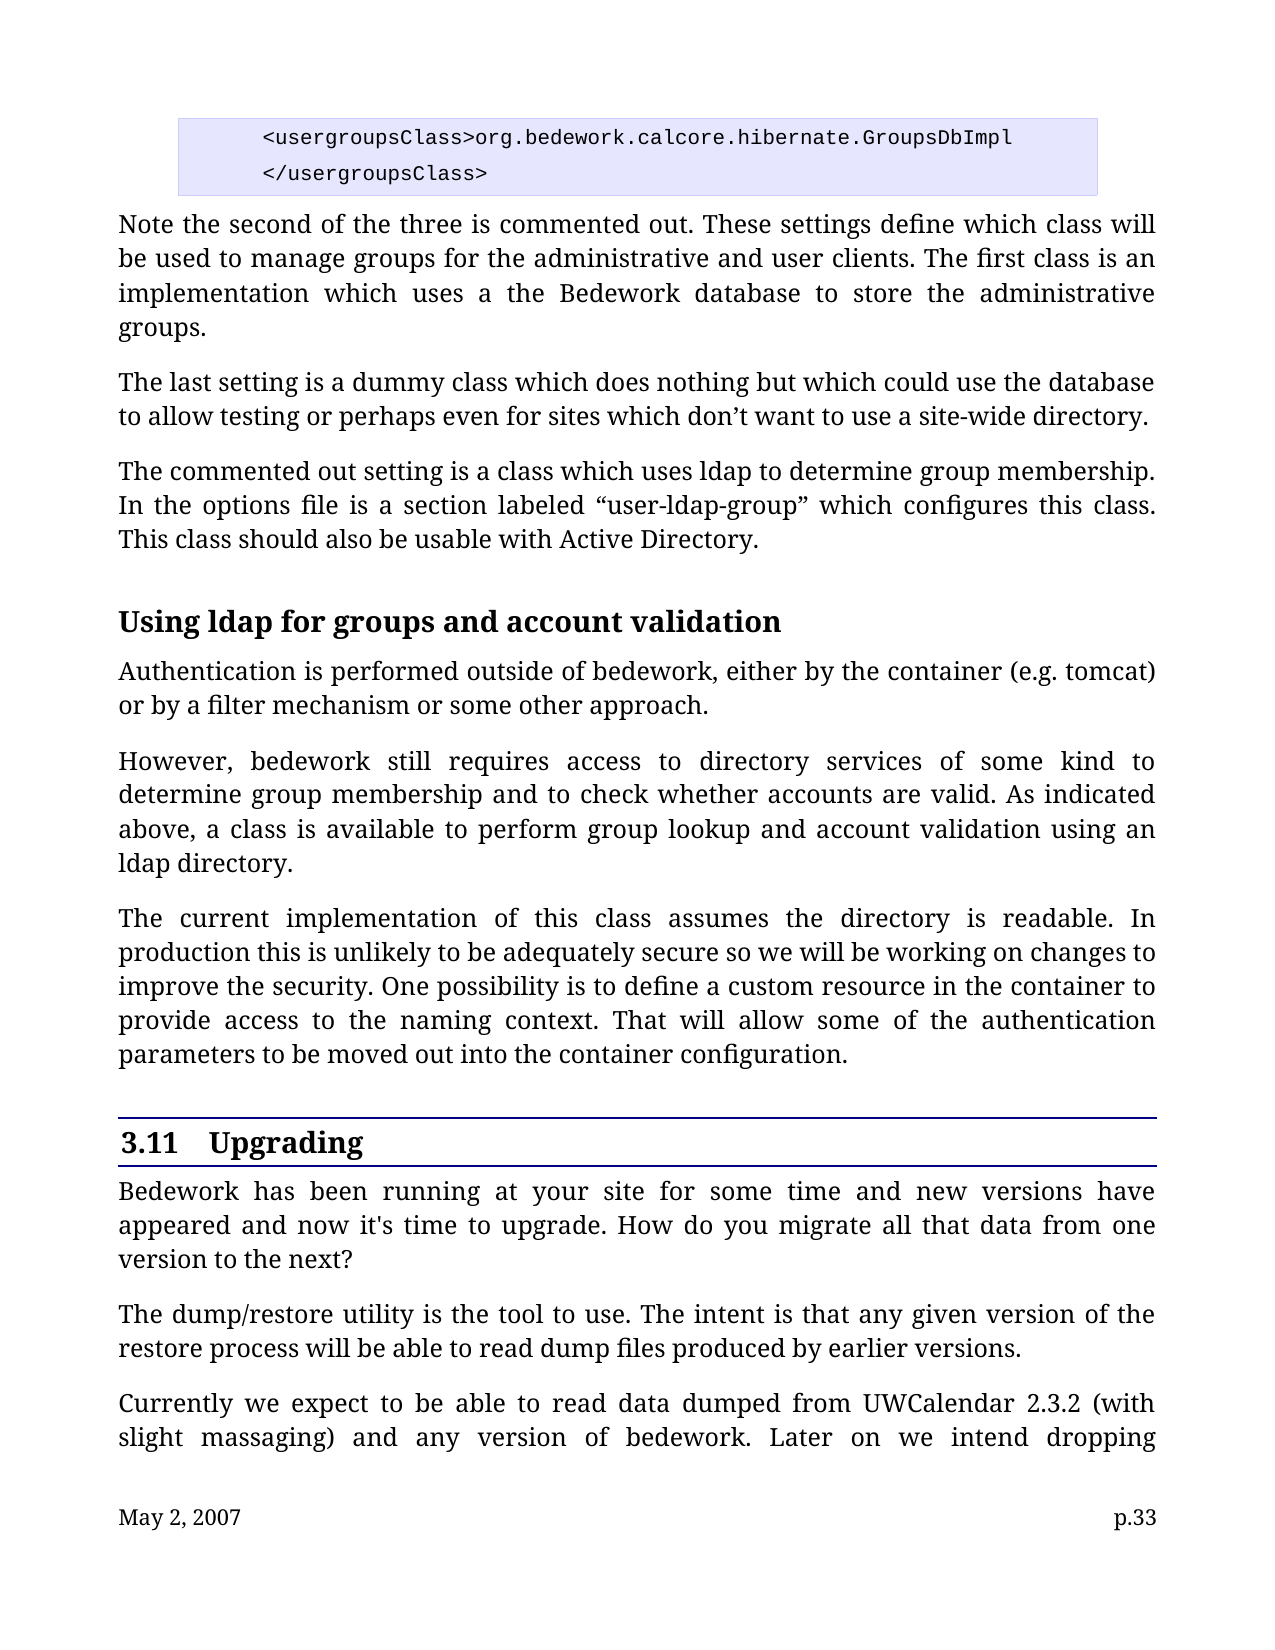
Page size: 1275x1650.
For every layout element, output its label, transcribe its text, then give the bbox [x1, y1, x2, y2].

text Currently we expect to be able to read data dumped from UWCalendar 2.3.2 (with slight massaging) and any version of bedework. Later on we intend dropping [118, 1386, 1157, 1454]
text Authentication is performed outside of bedework, either by the container (e.g. tomcat) or by a filter mechanism or some other approach. [118, 654, 1157, 722]
text The dump/restore utility is the tool to use. The intent is that any given version of the restore process will be able to read dump files produced by earlier versions. [118, 1296, 1157, 1364]
text <usergroupsClass>org.bedework.calcore.hibernate.GroupsDbImpl [179, 119, 1097, 151]
text </usergroupsClass> [179, 153, 1097, 195]
text The current implementation of this class assumes the directory is readable. In production this is unlikely to be adequately secure so we will be working on changes to improve the security. One possibility is to define a custom resource in the container to provide access to the naming context. That will allow some of the authentication parameters to be moved out into the container configuration. [118, 900, 1157, 1071]
text Bedework has been running at your site for some time and new versions have appeared and now it's time to upgrade. How do you migrate all that data from one version to the next? [118, 1173, 1157, 1275]
text However, bedework still requires access to directory services of some kind to determine group membership and to check whether accounts are valid. As indicated above, a class is available to perform group lookup and account validation using an ldap directory. [118, 743, 1157, 879]
text The commented out setting is a class which uses ldap to determine group membership. In the options file is a section labeled “user-ldap-group” which configures this class. This class should also be usable with Active Directory. [118, 453, 1157, 556]
text The last setting is a dummy class which does nothing but which could use the database to allow testing or perhaps even for sites which don’t want to use a site-wide directory. [118, 364, 1157, 432]
text Note the second of the three is commented out. These settings define which class will be used to manage groups for the administrative and user clients. The first class is an implementation which uses a the Bedework database to store the administrative groups. [118, 207, 1157, 343]
subtitle Upgrading [118, 1119, 1157, 1165]
subtitle Using ldap for groups and account validation [118, 602, 1157, 641]
